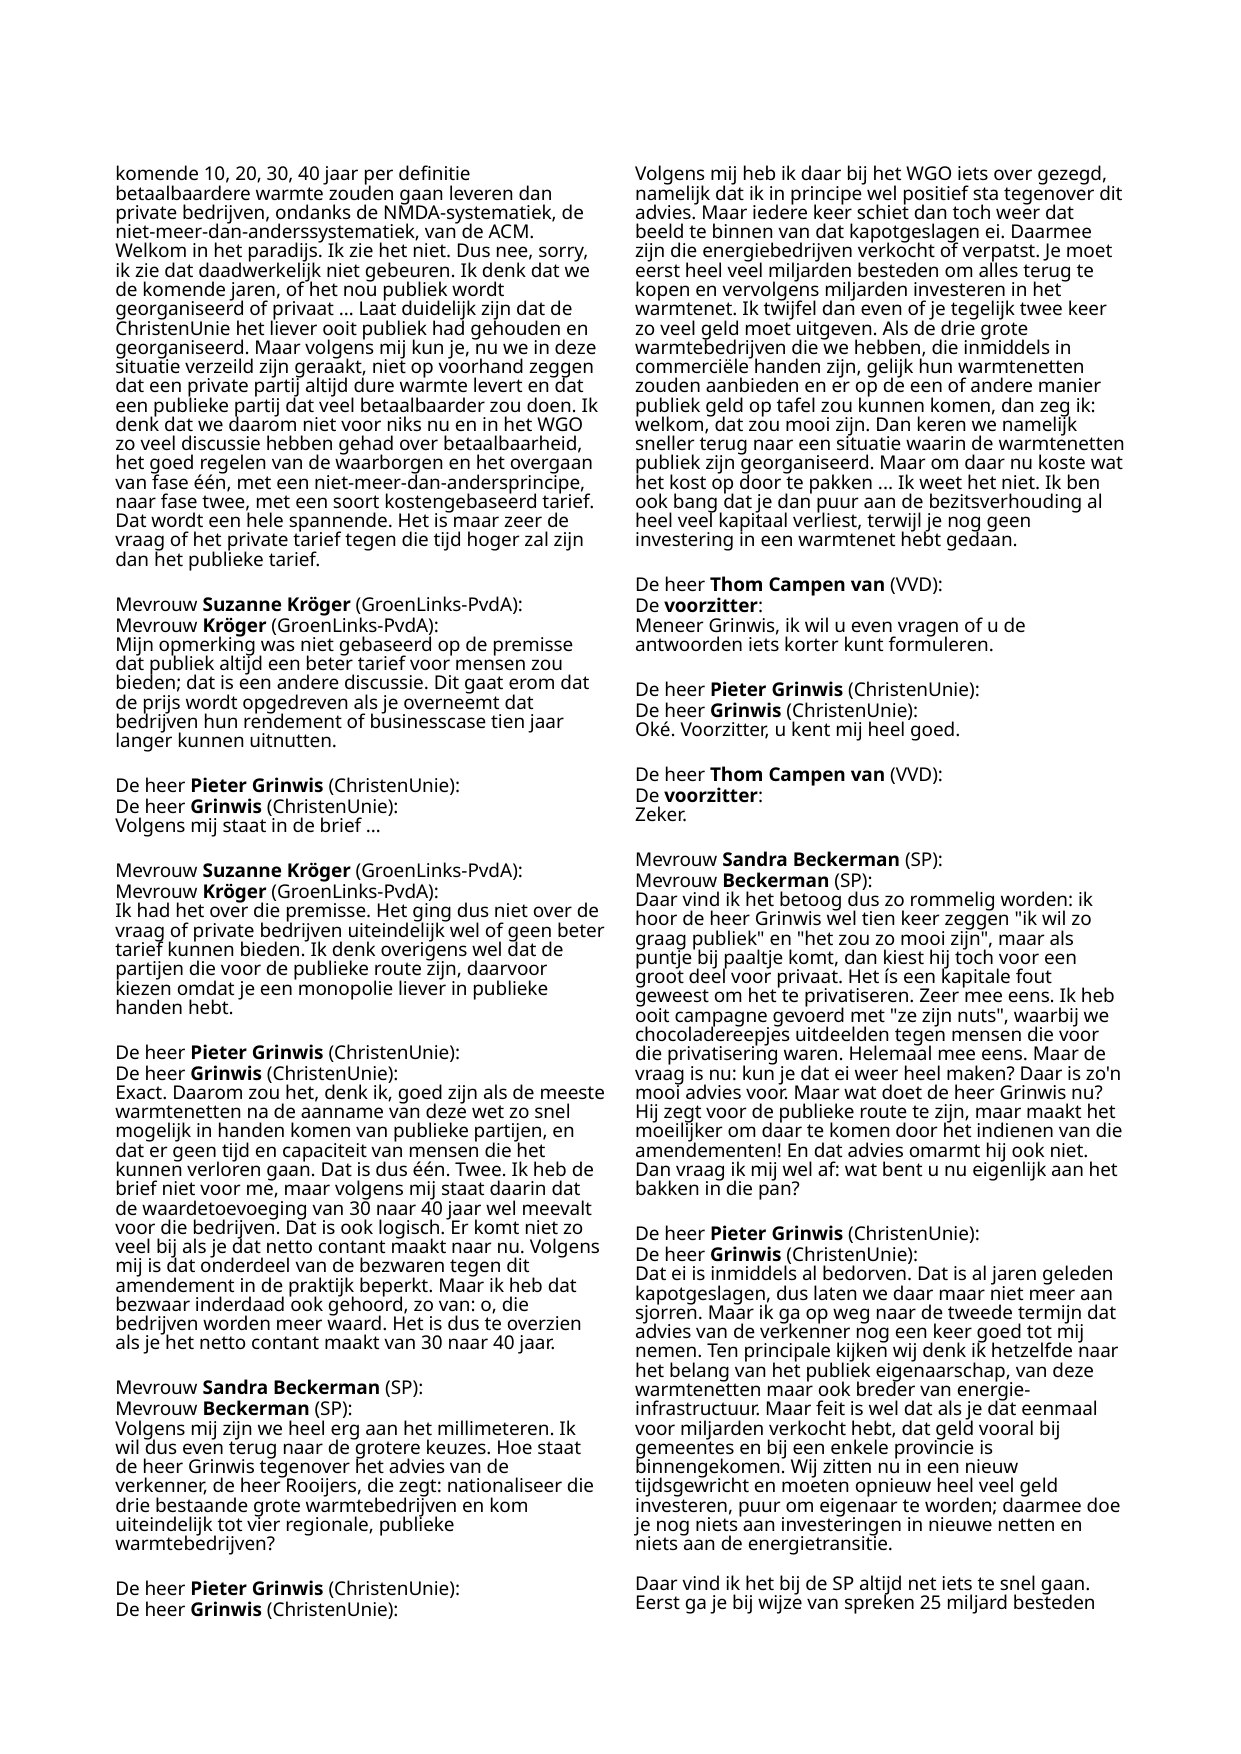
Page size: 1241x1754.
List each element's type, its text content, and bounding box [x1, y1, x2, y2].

text Volgens mij zijn we heel erg aan het millimeteren. Ik wil dus even terug naar de grotere keuzes. Hoe staat de heer Grinwis tegenover het advies van de verkenner, de heer Rooijers, die zegt: nationaliseer die drie bestaande grote warmtebedrijven en kom uiteindelijk tot vier regionale, publieke warmtebedrijven? [115, 1419, 605, 1554]
text De heer Pieter Grinwis (ChristenUnie): [635, 676, 1125, 702]
text De voorzitter: [635, 597, 1125, 617]
text De heer Grinwis (ChristenUnie): [115, 1064, 605, 1084]
text Zeker. [635, 806, 1125, 825]
text Dat ei is inmiddels al bedorven. Dat is al jaren geleden kapotgeslagen, dus laten we daar maar niet meer aan sjorren. Maar ik ga op weg naar de tweede termijn dat advies van de verkenner nog een keer goed tot mij nemen. Ten principale kijken wij denk ik hetzelfde naar het belang van het publiek eigenaarschap, van deze warmtenetten maar ook breder van energie-infrastructuur. Maar feit is wel dat als je dat eenmaal voor miljarden verkocht hebt, dat geld vooral bij gemeentes en bij een enkele provincie is binnengekomen. Wij zitten nu in een nieuw tijdsgewricht en moeten opnieuw heel veel geld investeren, puur om eigenaar te worden; daarmee doe je nog niets aan investeringen in nieuwe netten en niets aan de energietransitie. [635, 1265, 1125, 1554]
text Mevrouw Sandra Beckerman (SP): [635, 846, 1125, 872]
text De heer Grinwis (ChristenUnie): [635, 1246, 1125, 1265]
text Exact. Daarom zou het, denk ik, goed zijn als de meeste warmtenetten na de aanname van deze wet zo snel mogelijk in handen komen van publieke partijen, en dat er geen tijd en capaciteit van mensen die het kunnen verloren gaan. Dat is dus één. Twee. Ik heb de brief niet voor me, maar volgens mij staat daarin dat de waardetoevoeging van 30 naar 40 jaar wel meevalt voor die bedrijven. Dat is ook logisch. Er komt niet zo veel bij als je dat netto contant maakt naar nu. Volgens mij is dat onderdeel van de bezwaren tegen dit amendement in de praktijk beperkt. Maar ik heb dat bezwaar inderdaad ook gehoord, zo van: o, die bedrijven worden meer waard. Het is dus te overzien als je het netto contant maakt van 30 naar 40 jaar. [115, 1084, 605, 1354]
text De heer Pieter Grinwis (ChristenUnie): [115, 772, 605, 798]
text Mevrouw Kröger (GroenLinks-PvdA): [115, 883, 605, 902]
text Mijn opmerking was niet gebaseerd op de premisse dat publiek altijd een beter tarief voor mensen zou bieden; dat is een andere discussie. Dit gaat erom dat de prijs wordt opgedreven als je overneemt dat bedrijven hun rendement of businesscase tien jaar langer kunnen uitnutten. [115, 636, 605, 751]
text Meneer Grinwis, ik wil u even vragen of u de antwoorden iets korter kunt formuleren. [635, 617, 1125, 655]
text Mevrouw Sandra Beckerman (SP): [115, 1374, 605, 1400]
text Daar vind ik het betoog dus zo rommelig worden: ik hoor de heer Grinwis wel tien keer zeggen "ik wil zo graag publiek" en "het zou zo mooi zijn", maar als puntje bij paaltje komt, dan kiest hij toch voor een groot deel voor privaat. Het ís een kapitale fout geweest om het te privatiseren. Zeer mee eens. Ik heb ooit campagne gevoerd met "ze zijn nuts", waarbij we chocoladereepjes uitdeelden tegen mensen die voor die privatisering waren. Helemaal mee eens. Maar de vraag is nu: kun je dat ei weer heel maken? Daar is zo'n mooi advies voor. Maar wat doet de heer Grinwis nu? Hij zegt voor de publieke route te zijn, maar maakt het moeilijker om daar te komen door het indienen van die amendementen! En dat advies omarmt hij ook niet. Dan vraag ik mij wel af: wat bent u nu eigenlijk aan het bakken in die pan? [635, 891, 1125, 1199]
text Mevrouw Beckerman (SP): [115, 1400, 605, 1419]
text De heer Grinwis (ChristenUnie): [115, 1601, 605, 1620]
text De heer Thom Campen van (VVD): [635, 761, 1125, 787]
text De voorzitter: [635, 787, 1125, 806]
text Volgens mij heb ik daar bij het WGO iets over gezegd, namelijk dat ik in principe wel positief sta tegenover dit advies. Maar iedere keer schiet dan toch weer dat beeld te binnen van dat kapotgeslagen ei. Daarmee zijn die energiebedrijven verkocht of verpatst. Je moet eerst heel veel miljarden besteden om alles terug te kopen en vervolgens miljarden investeren in het warmtenet. Ik twijfel dan even of je tegelijk twee keer zo veel geld moet uitgeven. Als de drie grote warmtebedrijven die we hebben, die inmiddels in commerciële handen zijn, gelijk hun warmtenetten zouden aanbieden en er op de een of andere manier publiek geld op tafel zou kunnen komen, dan zeg ik: welkom, dat zou mooi zijn. Dan keren we namelijk sneller terug naar een situatie waarin de warmtenetten publiek zijn georganiseerd. Maar om daar nu koste wat het kost op door te pakken ... Ik weet het niet. Ik ben ook bang dat je dan puur aan de bezitsverhouding al heel veel kapitaal verliest, terwijl je nog geen investering in een warmtenet hebt gedaan. [635, 165, 1125, 551]
text Mevrouw Beckerman (SP): [635, 872, 1125, 891]
text Oké. Voorzitter, u kent mij heel goed. [635, 721, 1125, 740]
text De heer Grinwis (ChristenUnie): [115, 798, 605, 817]
text Volgens mij staat in de brief … [115, 817, 605, 837]
text komende 10, 20, 30, 40 jaar per definitie betaalbaardere warmte zouden gaan leveren dan private bedrijven, ondanks de NMDA-systematiek, de niet-meer-dan-anderssystematiek, van de ACM. Welkom in het paradijs. Ik zie het niet. Dus nee, sorry, ik zie dat daadwerkelijk niet gebeuren. Ik denk dat we de komende jaren, of het nou publiek wordt georganiseerd of privaat … Laat duidelijk zijn dat de ChristenUnie het liever ooit publiek had gehouden en georganiseerd. Maar volgens mij kun je, nu we in deze situatie verzeild zijn geraakt, niet op voorhand zeggen dat een private partij altijd dure warmte levert en dat een publieke partij dat veel betaalbaarder zou doen. Ik denk dat we daarom niet voor niks nu en in het WGO zo veel discussie hebben gehad over betaalbaarheid, het goed regelen van de waarborgen en het overgaan van fase één, met een niet-meer-dan-andersprincipe, naar fase twee, met een soort kostengebaseerd tarief. Dat wordt een hele spannende. Het is maar zeer de vraag of het private tarief tegen die tijd hoger zal zijn dan het publieke tarief. [115, 165, 605, 570]
text De heer Pieter Grinwis (ChristenUnie): [635, 1220, 1125, 1246]
text Mevrouw Suzanne Kröger (GroenLinks-PvdA): [115, 857, 605, 883]
text Daar vind ik het bij de SP altijd net iets te snel gaan. Eerst ga je bij wijze van spreken 25 miljard besteden [635, 1575, 1125, 1614]
text De heer Thom Campen van (VVD): [635, 572, 1125, 597]
text Mevrouw Suzanne Kröger (GroenLinks-PvdA): [115, 591, 605, 617]
text De heer Pieter Grinwis (ChristenUnie): [115, 1575, 605, 1601]
text De heer Pieter Grinwis (ChristenUnie): [115, 1039, 605, 1064]
text Ik had het over die premisse. Het ging dus niet over de vraag of private bedrijven uiteindelijk wel of geen beter tarief kunnen bieden. Ik denk overigens wel dat de partijen die voor de publieke route zijn, daarvoor kiezen omdat je een monopolie liever in publieke handen hebt. [115, 902, 605, 1018]
text Mevrouw Kröger (GroenLinks-PvdA): [115, 617, 605, 636]
text De heer Grinwis (ChristenUnie): [635, 702, 1125, 721]
